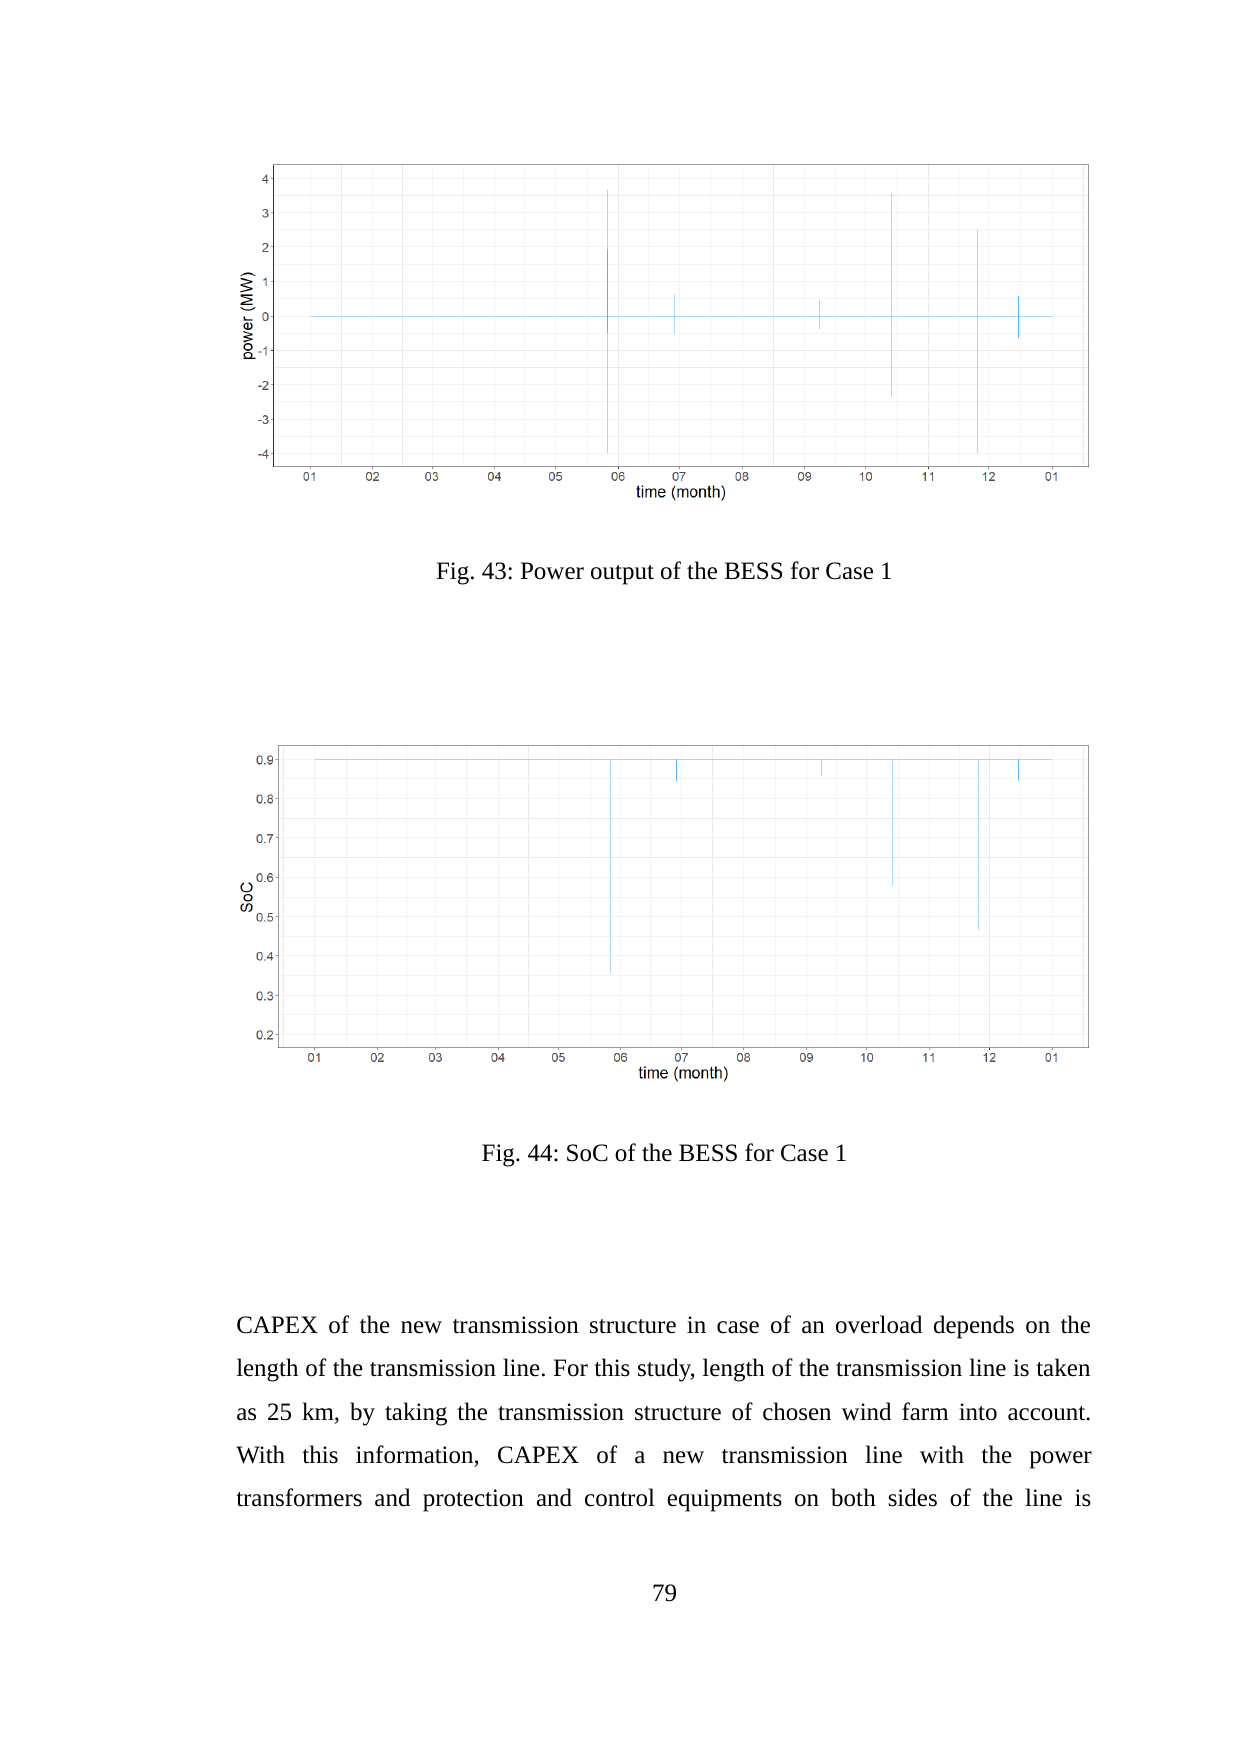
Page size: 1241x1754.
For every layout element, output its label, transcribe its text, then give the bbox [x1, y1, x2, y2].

text CAPEX of the new transmission structure in case of an overload depends on the length of the transmission line. For this study, length of the transmission line is taken as 25 km, by taking the transmission structure of chosen wind farm into account. With this information, CAPEX of a new transmission line with the power transformers and protection and control equipments on both sides of the line is [236, 1310, 1093, 1512]
picture [236, 741, 1093, 1084]
text Fig. 44: SoC of the BESS for Case 1 [236, 1138, 1093, 1167]
text Fig. 43: Power output of the BESS for Case 1 [236, 556, 1093, 585]
picture [236, 160, 1093, 503]
